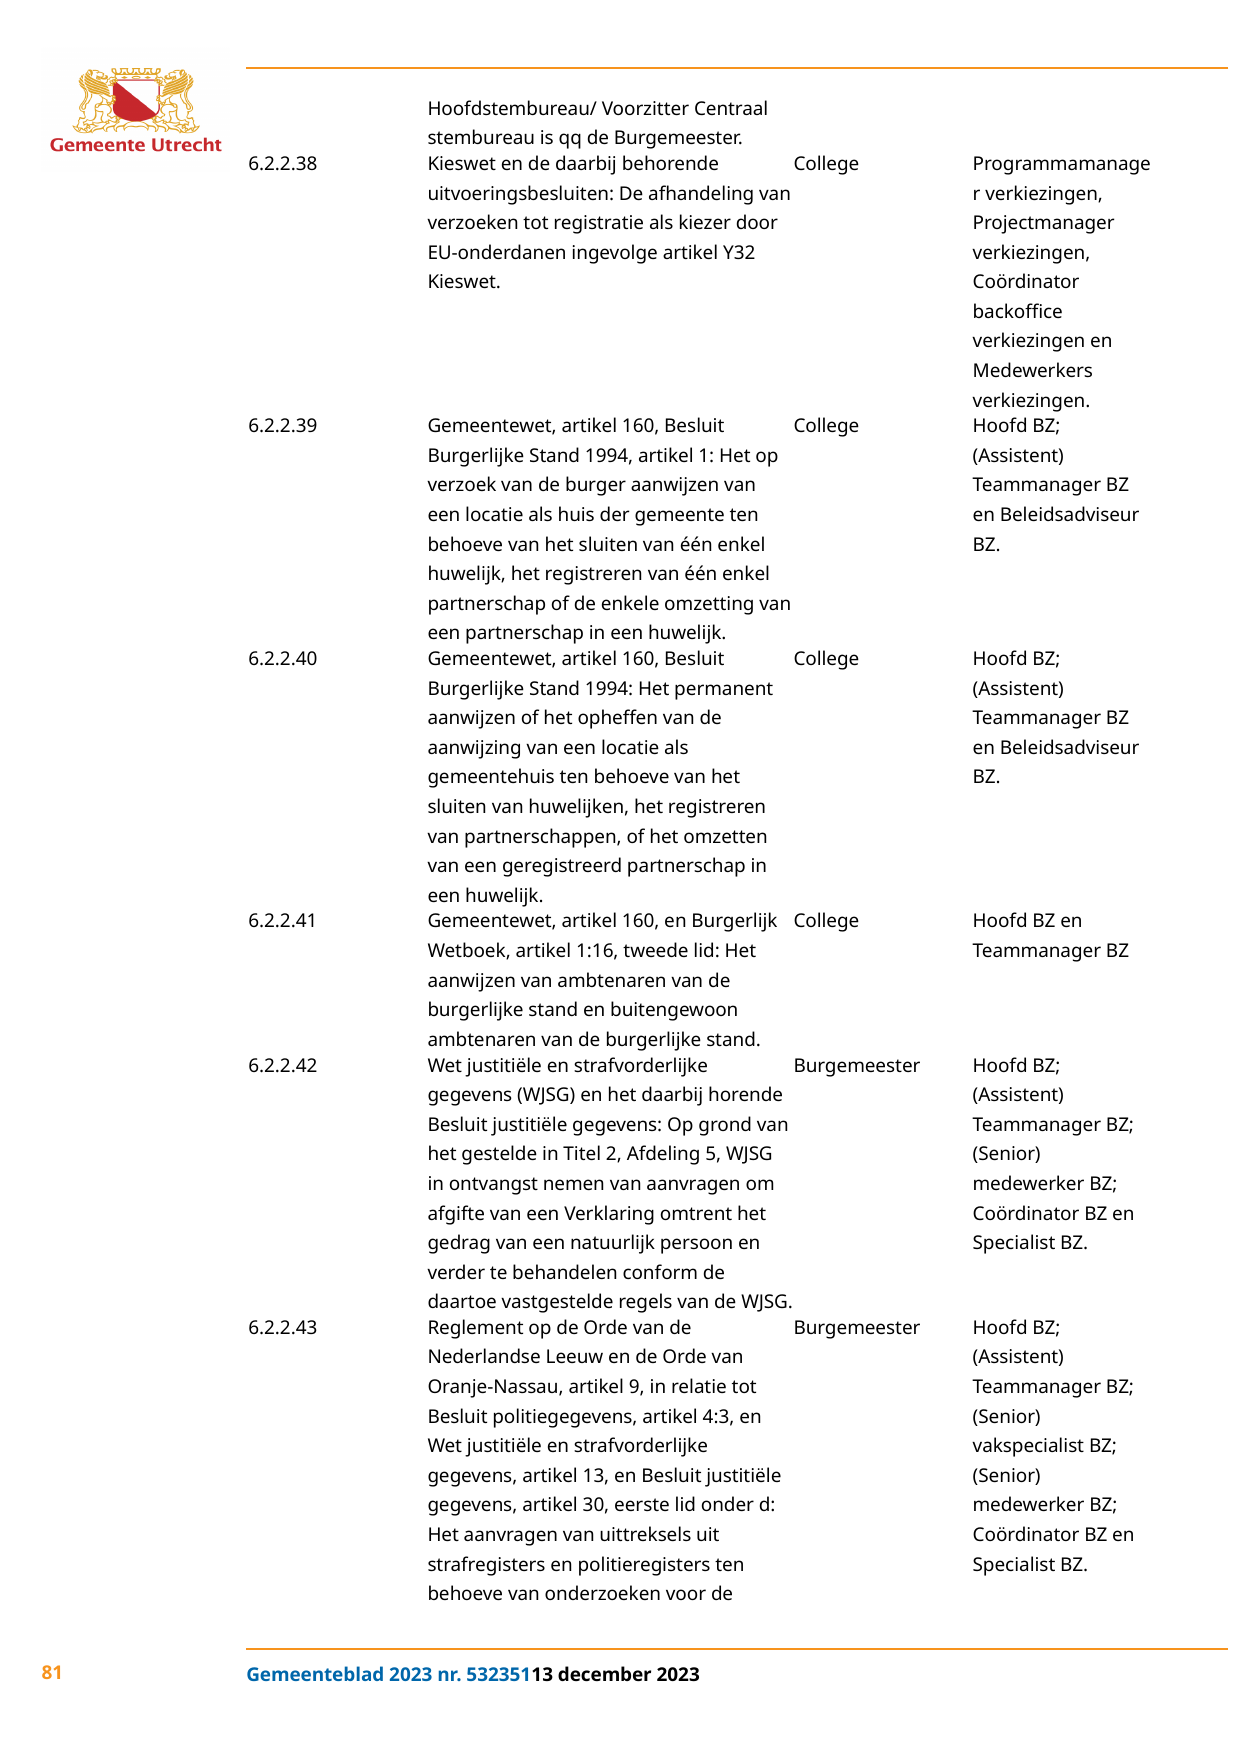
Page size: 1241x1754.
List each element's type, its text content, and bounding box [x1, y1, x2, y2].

table_cell Hoofdstembureau/ Voorzitter Centraal stembureau is qq de Burgemeester. [427, 95, 793, 150]
table_cell Hoofd BZ; (Assistent) Teammanager BZ en Beleidsadviseur BZ. [973, 413, 1152, 645]
table_cell 6.2.2.40 [248, 645, 427, 908]
table_cell College [793, 908, 972, 1052]
table_cell [973, 95, 1152, 150]
table_cell 6.2.2.42 [248, 1052, 427, 1314]
table_cell College [793, 645, 972, 908]
table_cell Burgemeester [793, 1052, 972, 1314]
table_cell 6.2.2.38 [248, 150, 427, 412]
table_cell Reglement op de Orde van de Nederlandse Leeuw en de Orde van Oranje-Nassau, artikel 9, in relatie tot Besluit politiegegevens, artikel 4:3, en Wet justitiële en strafvorderlijke gegevens, artikel 13, en Besluit justitiële gegevens, artikel 30, eerste lid onder d: Het aanvragen van uittreksels uit strafregisters en politieregisters ten behoeve van onderzoeken voor de [427, 1314, 793, 1606]
table_cell Hoofd BZ; (Assistent) Teammanager BZ; (Senior) medewerker BZ; Coördinator BZ en Specialist BZ. [973, 1052, 1152, 1314]
table_cell [248, 95, 427, 150]
table_cell Gemeentewet, artikel 160, Besluit Burgerlijke Stand 1994, artikel 1: Het op verzoek van de burger aanwijzen van een locatie als huis der gemeente ten behoeve van het sluiten van één enkel huwelijk, het registreren van één enkel partnerschap of de enkele omzetting van een partnerschap in een huwelijk. [427, 413, 793, 645]
table_cell Gemeentewet, artikel 160, Besluit Burgerlijke Stand 1994: Het permanent aanwijzen of het opheffen van de aanwijzing van een locatie als gemeentehuis ten behoeve van het sluiten van huwelijken, het registreren van partnerschappen, of het omzetten van een geregistreerd partnerschap in een huwelijk. [427, 645, 793, 908]
table_cell 6.2.2.41 [248, 908, 427, 1052]
table_cell Hoofd BZ; (Assistent) Teammanager BZ; (Senior) vakspecialist BZ; (Senior) medewerker BZ; Coördinator BZ en Specialist BZ. [973, 1314, 1152, 1606]
table_cell College [793, 150, 972, 412]
table_cell College [793, 413, 972, 645]
table_cell Hoofd BZ; (Assistent) Teammanager BZ en Beleidsadviseur BZ. [973, 645, 1152, 908]
picture [41, 47, 231, 172]
table_cell [793, 95, 972, 150]
table_cell Gemeentewet, artikel 160, en Burgerlijk Wetboek, artikel 1:16, tweede lid: Het aanwijzen van ambtenaren van de burgerlijke stand en buitengewoon ambtenaren van de burgerlijke stand. [427, 908, 793, 1052]
table_cell Kieswet en de daarbij behorende uitvoeringsbesluiten: De afhandeling van verzoeken tot registratie als kiezer door EU-onderdanen ingevolge artikel Y32 Kieswet. [427, 150, 793, 412]
table_cell 6.2.2.39 [248, 413, 427, 645]
table_cell Burgemeester [793, 1314, 972, 1606]
table_cell Wet justitiële en strafvorderlijke gegevens (WJSG) en het daarbij horende Besluit justitiële gegevens: Op grond van het gestelde in Titel 2, Afdeling 5, WJSG in ontvangst nemen van aanvragen om afgifte van een Verklaring omtrent het gedrag van een natuurlijk persoon en verder te behandelen conform de daartoe vastgestelde regels van de WJSG. [427, 1052, 793, 1314]
table_cell Hoofd BZ en Teammanager BZ [973, 908, 1152, 1052]
table_cell Programmamanager verkiezingen, Projectmanager verkiezingen, Coördinator backoffice verkiezingen en Medewerkers verkiezingen. [973, 150, 1152, 412]
table_cell 6.2.2.43 [248, 1314, 427, 1606]
